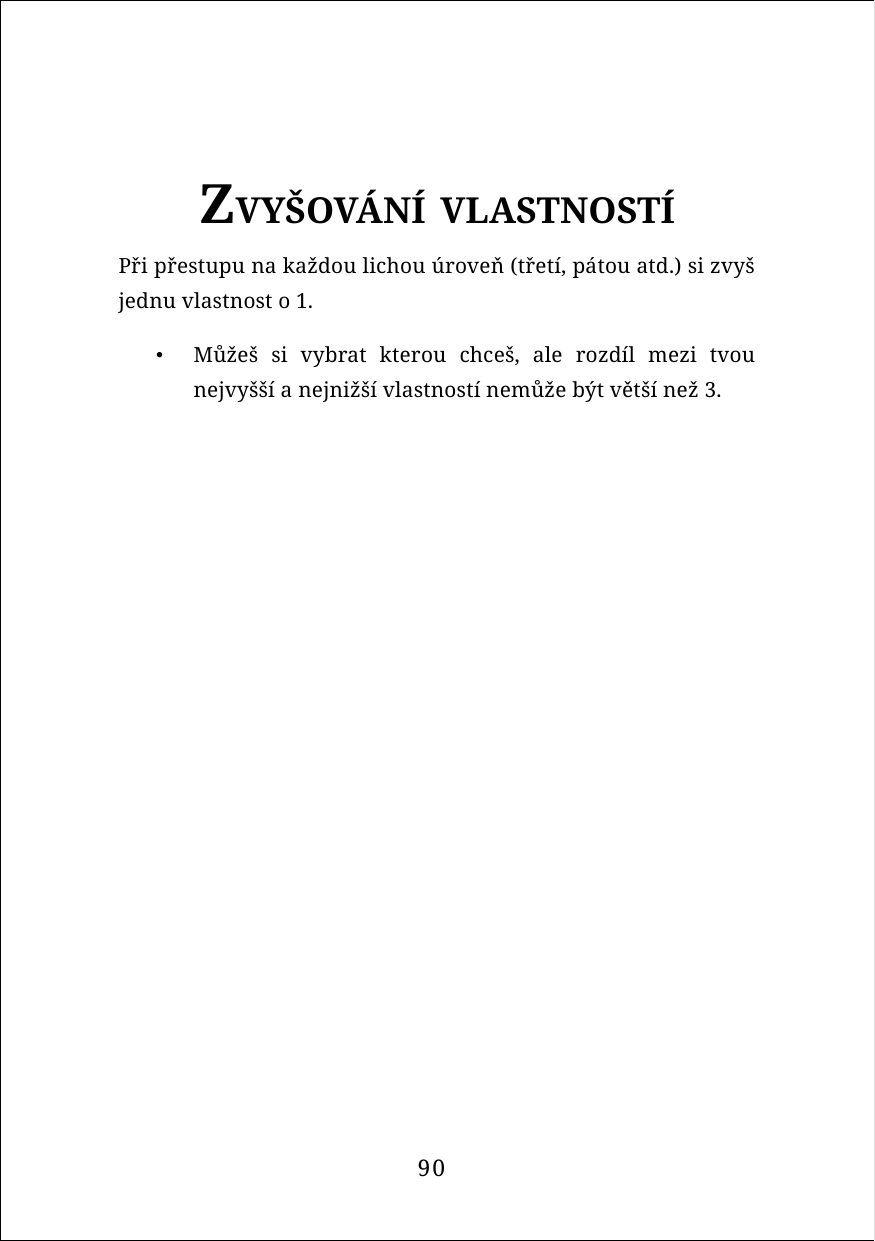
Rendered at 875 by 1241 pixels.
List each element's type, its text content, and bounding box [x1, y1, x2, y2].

subtitle Zvyšování vlastností [118, 166, 756, 239]
text Při přestupu na každou lichou úroveň (třetí, pátou atd.) si zvyš jednu vlastnost o 1. [118, 251, 756, 315]
list Můžeš si vybrat kterou chceš, ale rozdíl mezi tvou nejvyšší a nejnižší vlastností nemůže být větší než 3. [156, 340, 756, 404]
